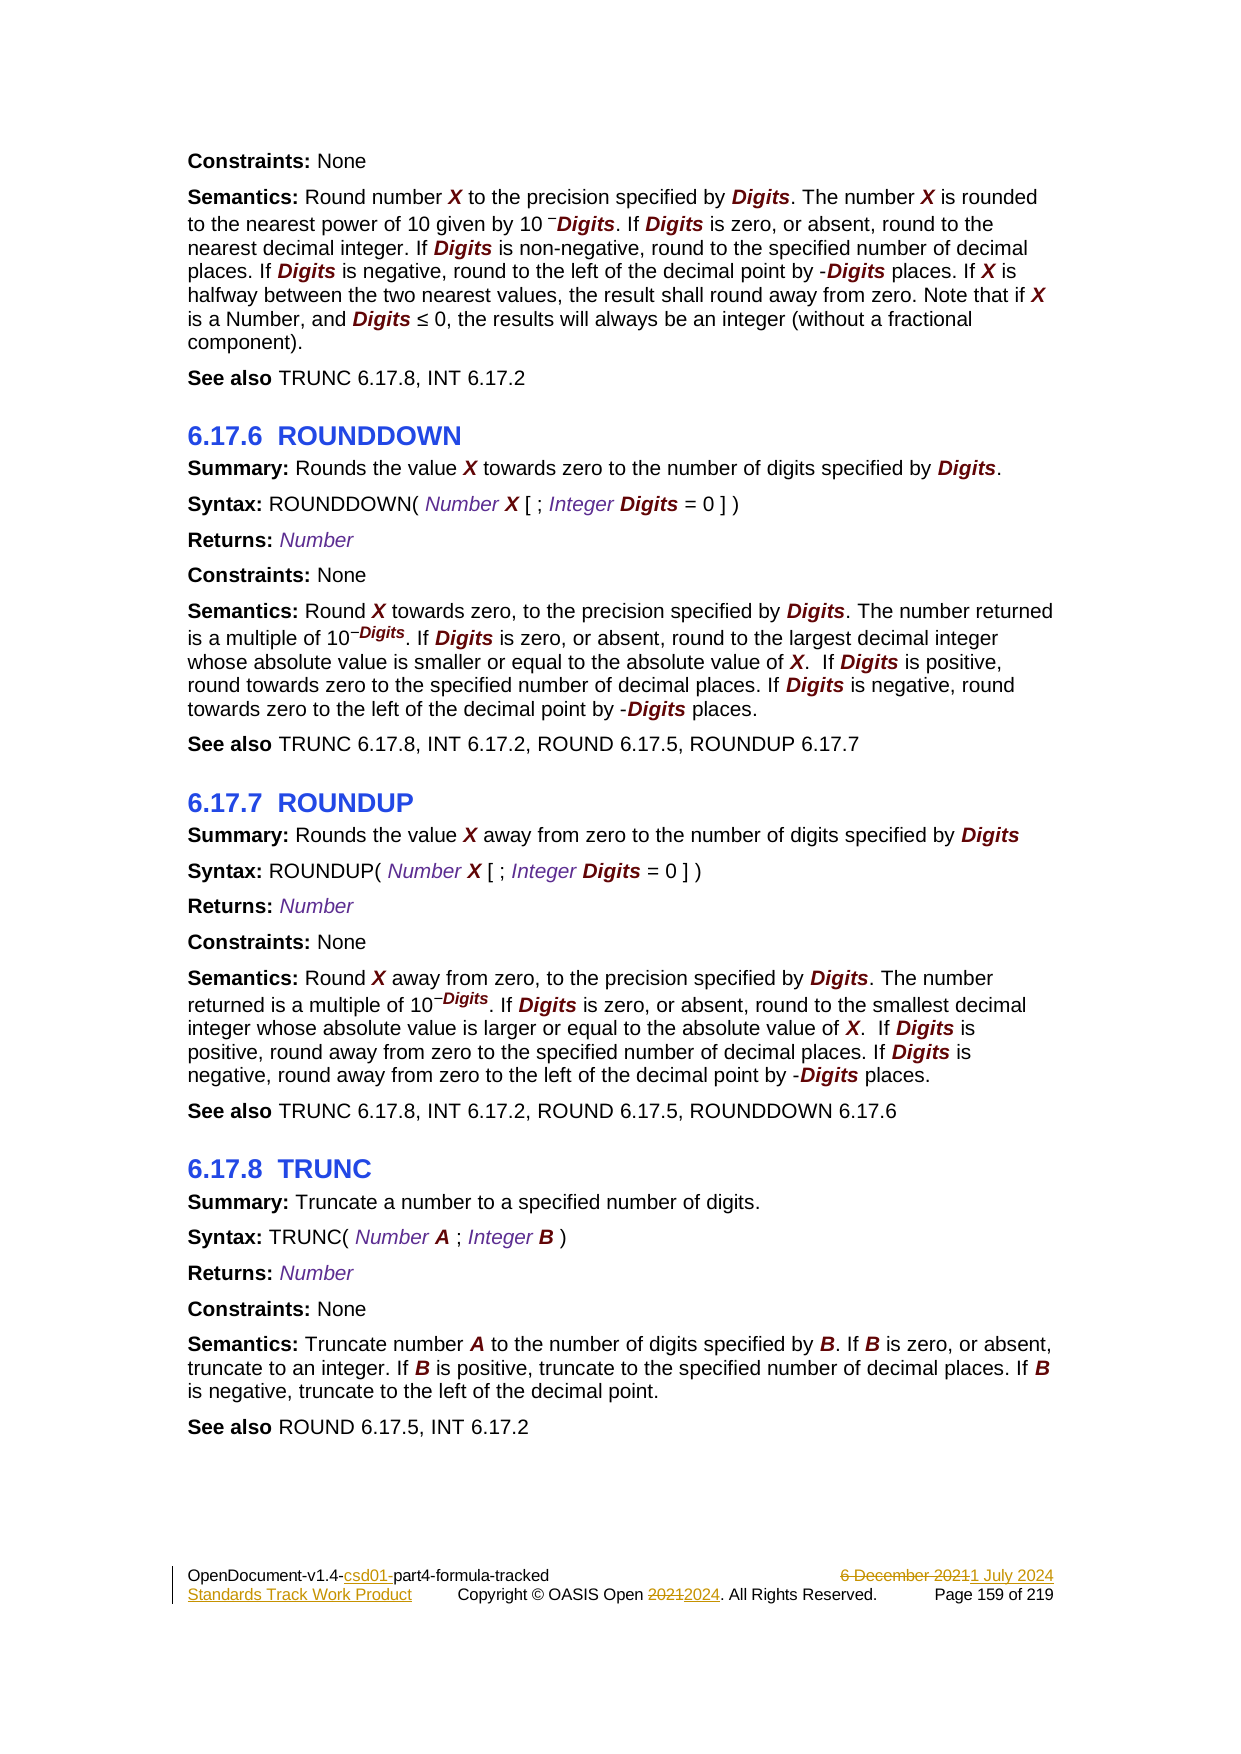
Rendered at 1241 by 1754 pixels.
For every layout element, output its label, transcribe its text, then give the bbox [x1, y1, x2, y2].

text See also TRUNC 6.17.8, INT 6.17.2 [187, 366, 1053, 390]
text Constraints: None [187, 564, 1053, 587]
subtitle ROUNDUP [187, 787, 1053, 817]
text See also TRUNC 6.17.8, INT 6.17.2, ROUND 6.17.5, ROUNDDOWN 6.17.6 [187, 1099, 1053, 1123]
text Syntax: ROUNDUP( Number X [ ; Integer Digits = 0 ] ) [187, 859, 1053, 883]
text Constraints: None [187, 150, 1053, 173]
text See also TRUNC 6.17.8, INT 6.17.2, ROUND 6.17.5, ROUNDUP 6.17.7 [187, 733, 1053, 756]
text Summary: Rounds the value X away from zero to the number of digits specified by Digits [187, 823, 1053, 847]
text Returns: Number [187, 1261, 1053, 1285]
text Constraints: None [187, 1297, 1053, 1321]
text Semantics: Round number X to the precision specified by Digits. The number X is rounded to the nearest power of 10 given by 10 −Digits. If Digits is zero, or absent, round to the nearest decimal integer. If Digits is non-negative, round to the specified number of decimal places. If Digits is negative, round to the left of the decimal point by -Digits places. If X is halfway between the two nearest values, the result shall round away from zero. Note that if X is a Number, and Digits ≤ 0, the results will always be an integer (without a fractional component). [187, 186, 1053, 354]
text Syntax: ROUNDDOWN( Number X [ ; Integer Digits = 0 ] ) [187, 492, 1053, 516]
text Returns: Number [187, 528, 1053, 552]
text See also ROUND 6.17.5, INT 6.17.2 [187, 1415, 1053, 1439]
text Constraints: None [187, 930, 1053, 954]
text Syntax: TRUNC( Number A ; Integer B ) [187, 1226, 1053, 1249]
text Semantics: Truncate number A to the number of digits specified by B. If B is zero, or absent, truncate to an integer. If B is positive, truncate to the specified number of decimal places. If B is negative, truncate to the left of the decimal point. [187, 1333, 1053, 1403]
text Semantics: Round X away from zero, to the precision specified by Digits. The number returned is a multiple of 10−Digits. If Digits is zero, or absent, round to the smallest decimal integer whose absolute value is larger or equal to the absolute value of X. If Digits is positive, round away from zero to the specified number of decimal places. If Digits is negative, round away from zero to the left of the decimal point by -Digits places. [187, 966, 1053, 1087]
subtitle ROUNDDOWN [187, 421, 1053, 451]
text Returns: Number [187, 895, 1053, 918]
text Semantics: Round X towards zero, to the precision specified by Digits. The number returned is a multiple of 10−Digits. If Digits is zero, or absent, round to the largest decimal integer whose absolute value is smaller or equal to the absolute value of X. If Digits is positive, round towards zero to the specified number of decimal places. If Digits is negative, round towards zero to the left of the decimal point by -Digits places. [187, 599, 1053, 721]
subtitle TRUNC [187, 1154, 1053, 1184]
text Summary: Truncate a number to a specified number of digits. [187, 1190, 1053, 1214]
text Summary: Rounds the value X towards zero to the number of digits specified by Digits. [187, 457, 1053, 480]
